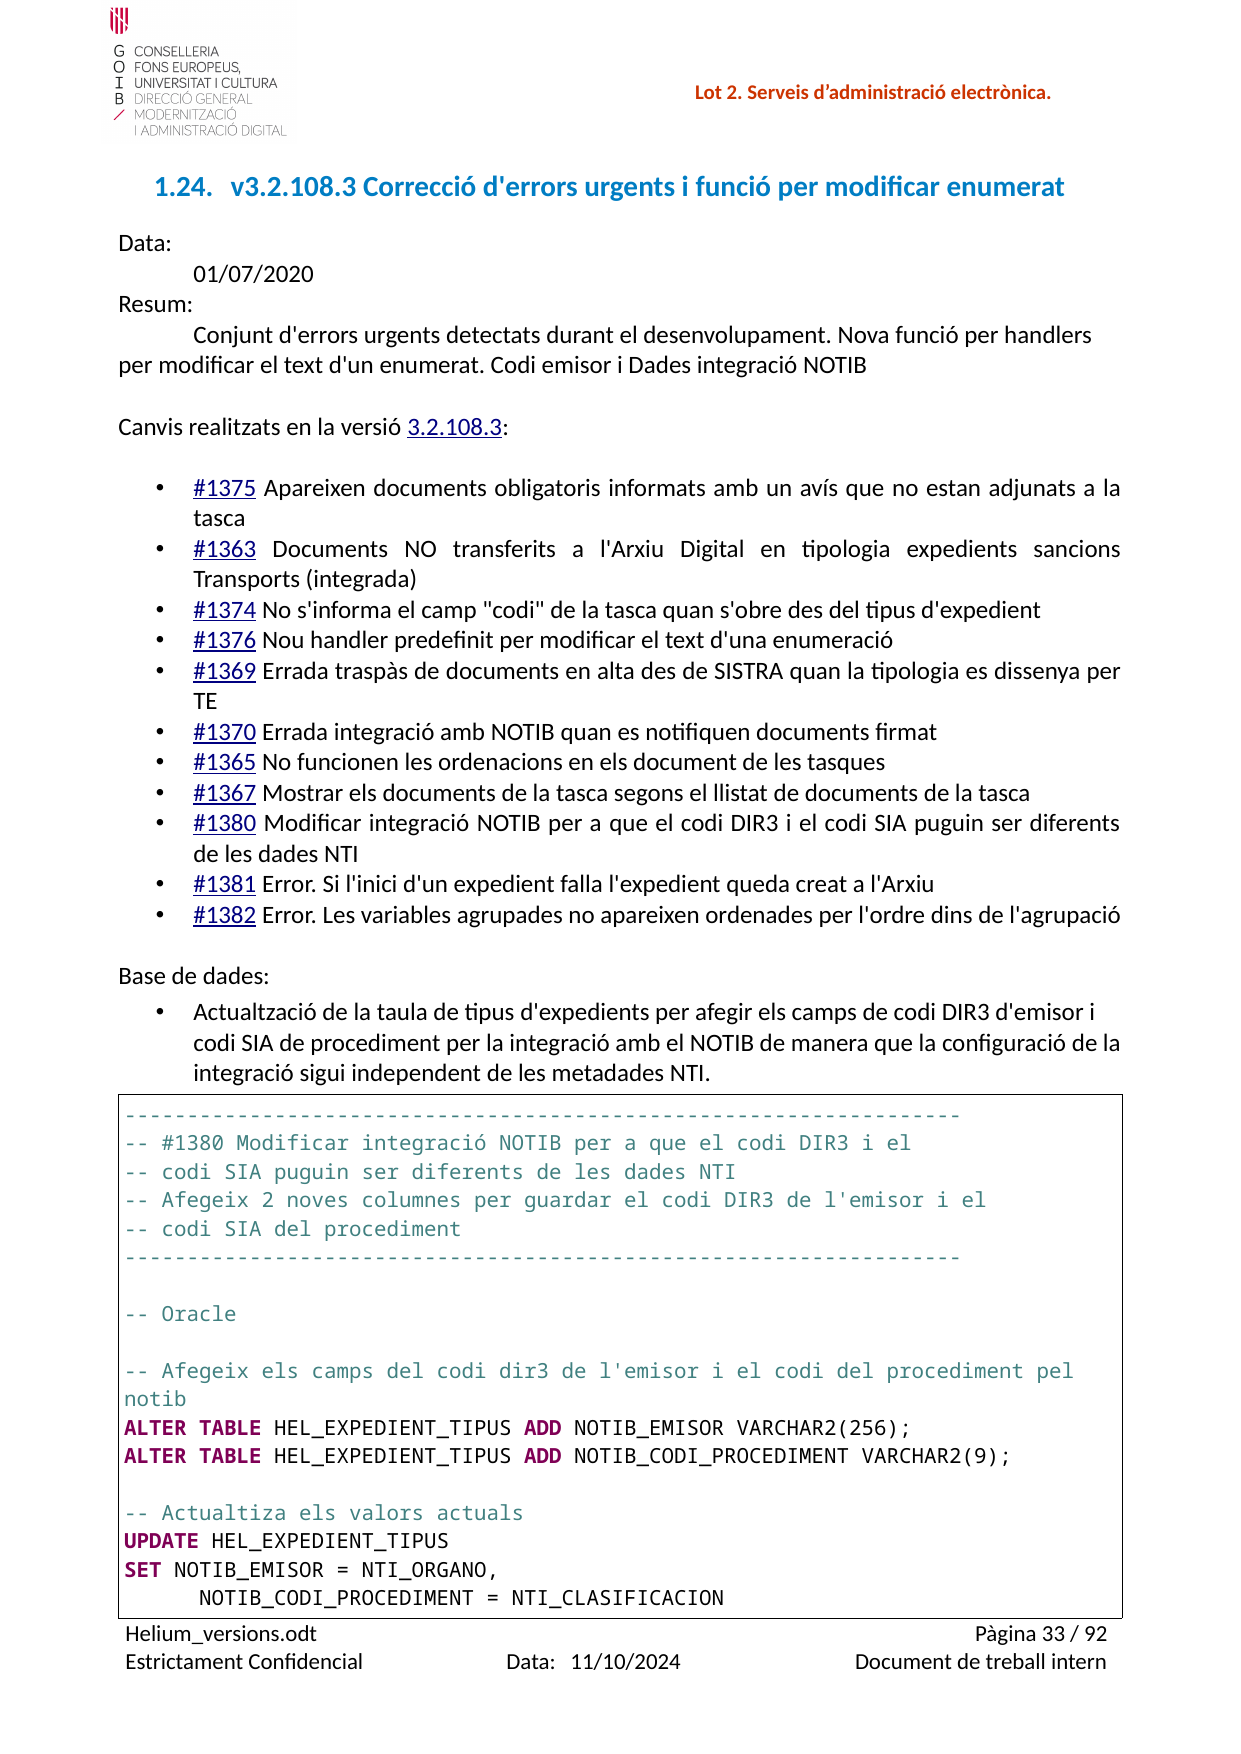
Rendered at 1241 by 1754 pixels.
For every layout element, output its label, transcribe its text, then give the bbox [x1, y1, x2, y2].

text Canvis realitzats en la versió 3.2.108.3: [118, 411, 1122, 441]
list #1369 Errada traspàs de documents en alta des de SISTRA quan la tipologia es dissenya per TE [156, 655, 1122, 716]
list #1363 Documents NO transferits a l'Arxiu Digital en tipologia expedients sancions Transports (integrada) [156, 533, 1122, 594]
list #1376 Nou handler predefinit per modificar el text d'una enumeració [156, 624, 1122, 655]
subtitle v3.2.108.3 Correcció d'errors urgents i funció per modificar enumerat [153, 168, 1122, 204]
list #1374 No s'informa el camp "codi" de la tasca quan s'obre des del tipus d'expedient [156, 594, 1122, 624]
table_header ------------------------------------------------------------------- -- #1380 Modificar integració NOTIB per a que el codi DIR3 i el -- codi SIA puguin ser diferents de les dades NTI -- Afegeix 2 noves columnes per guardar el codi DIR3 de l'emisor i el -- codi SIA del procediment ------------------------------------------------------------------- -- Oracle -- Afegeix els camps del codi dir3 de l'emisor i el codi del procediment pel notib ALTER TABLE HEL_EXPEDIENT_TIPUS ADD NOTIB_EMISOR VARCHAR2(256); ALTER TABLE HEL_EXPEDIENT_TIPUS ADD NOTIB_CODI_PROCEDIMENT VARCHAR2(9); -- Actualtiza els valors actuals UPDATE HEL_EXPEDIENT_TIPUS SET NOTIB_EMISOR = NTI_ORGANO, NOTIB_CODI_PROCEDIMENT = NTI_CLASIFICACION [119, 1095, 1122, 1617]
list #1365 No funcionen les ordenacions en els document de les tasques [156, 746, 1122, 777]
list #1380 Modificar integració NOTIB per a que el codi DIR3 i el codi SIA puguin ser diferents de les dades NTI [156, 807, 1122, 868]
list #1382 Error. Les variables agrupades no apareixen ordenades per l'ordre dins de l'agrupació [156, 899, 1122, 929]
picture [100, 0, 297, 144]
list #1381 Error. Si l'inici d'un expedient falla l'expedient queda creat a l'Arxiu [156, 868, 1122, 899]
list #1367 Mostrar els documents de la tasca segons el llistat de documents de la tasca [156, 777, 1122, 807]
text Data: [118, 228, 1122, 258]
list Actualtzació de la taula de tipus d'expedients per afegir els camps de codi DIR3 d'emisor i codi SIA de procediment per la integració amb el NOTIB de manera que la configuració de la integració sigui independent de les metadades NTI. [156, 997, 1122, 1088]
text Base de dades: [118, 960, 1122, 991]
text Resum: [118, 289, 1122, 319]
list #1375 Apareixen documents obligatoris informats amb un avís que no estan adjunats a la tasca [156, 472, 1122, 533]
list #1370 Errada integració amb NOTIB quan es notifiquen documents firmat [156, 716, 1122, 746]
text Conjunt d'errors urgents detectats durant el desenvolupament. Nova funció per handlers per modificar el text d'un enumerat. Codi emisor i Dades integració NOTIB [118, 319, 1122, 380]
text 01/07/2020 [118, 258, 1122, 289]
